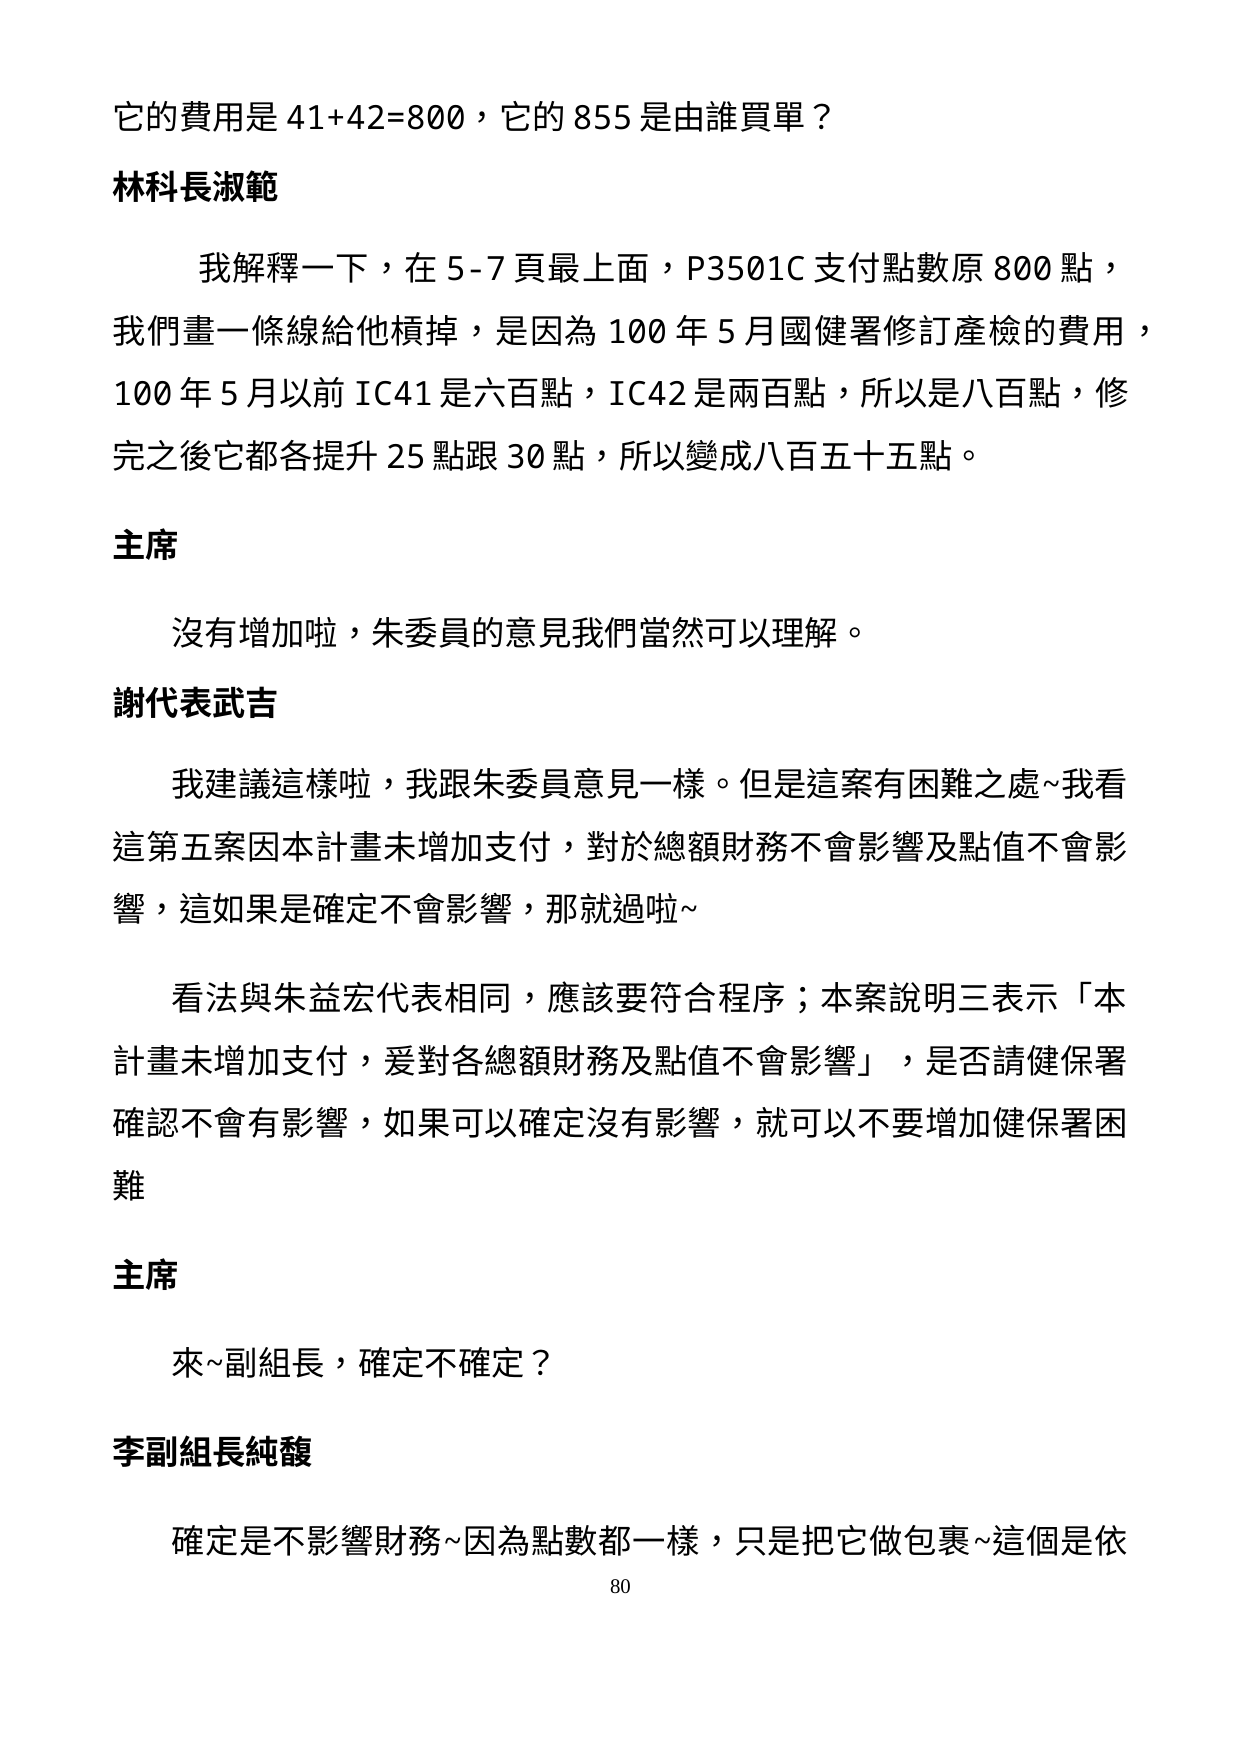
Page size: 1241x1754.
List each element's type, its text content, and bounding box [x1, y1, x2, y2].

text 林科長淑範 [112, 143, 1128, 206]
text 李副組長純馥 [112, 1408, 1128, 1471]
text 我解釋一下，在5-7頁最上面，P3501C支付點數原800點，我們畫一條線給他槓掉，是因為100年5月國健署修訂產檢的費用，100年5月以前IC41是六百點，IC42是兩百點，所以是八百點，修完之後它都各提升25點跟30點，所以變成八百五十五點。 [112, 224, 1128, 474]
text 來~副組長，確定不確定？ [112, 1319, 1128, 1382]
text 看法與朱益宏代表相同，應該要符合程序；本案說明三表示「本計畫未增加支付，爰對各總額財務及點值不會影響」，是否請健保署確認不會有影響，如果可以確定沒有影響，就可以不要增加健保署困難 [112, 954, 1128, 1204]
text 它的費用是41+42=800，它的855是由誰買單？ [112, 73, 1128, 136]
text 主席 [112, 1231, 1128, 1293]
text 沒有增加啦，朱委員的意見我們當然可以理解。 [112, 589, 1128, 652]
text 確定是不影響財務~因為點數都一樣，只是把它做包裹~這個是依 [112, 1497, 1128, 1559]
text 謝代表武吉 [112, 659, 1128, 722]
text 我建議這樣啦，我跟朱委員意見一樣。但是這案有困難之處~我看這第五案因本計畫未增加支付，對於總額財務不會影響及點值不會影響，這如果是確定不會影響，那就過啦~ [112, 741, 1128, 928]
text 主席 [112, 501, 1128, 563]
